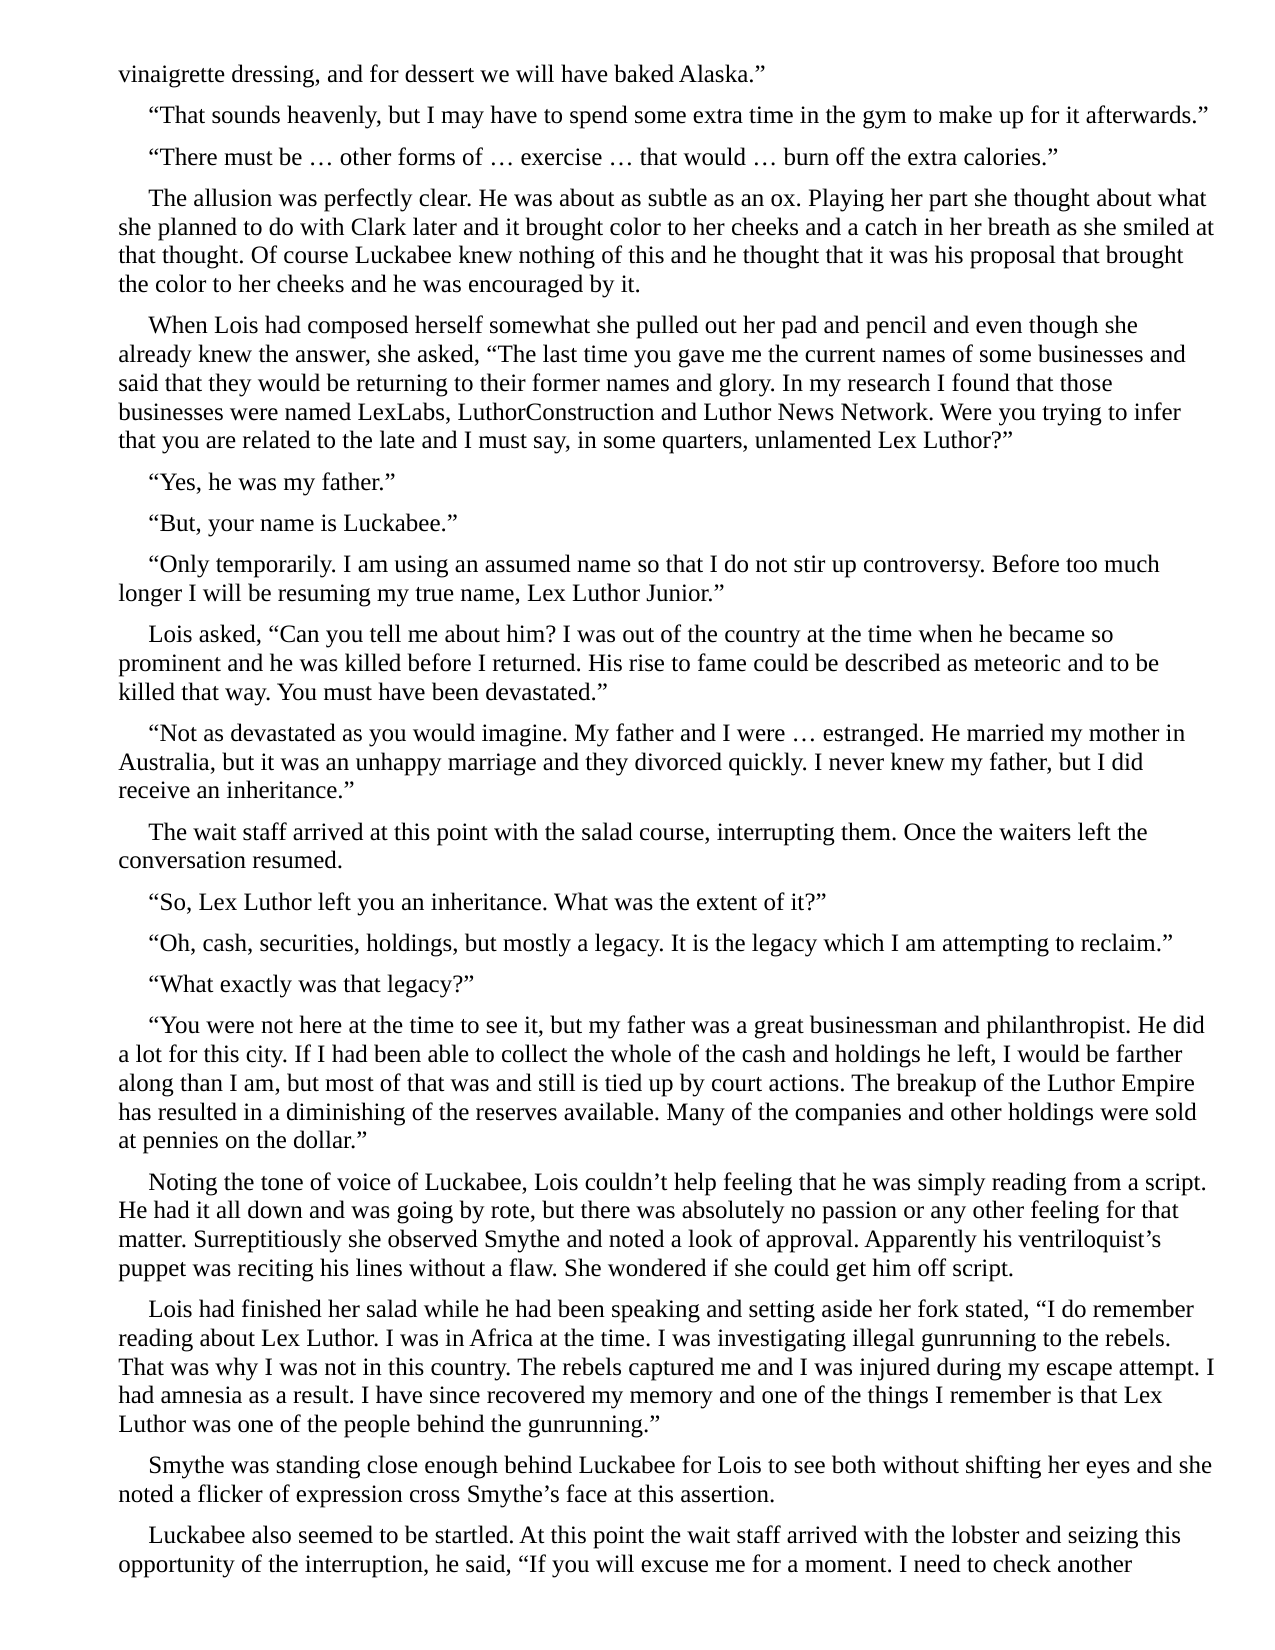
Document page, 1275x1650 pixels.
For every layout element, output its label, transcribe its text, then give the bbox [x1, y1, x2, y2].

text When Lois had composed herself somewhat she pulled out her pad and pencil and even though she already knew the answer, she asked, “The last time you gave me the current names of some businesses and said that they would be returning to their former names and glory. In my research I found that those businesses were named LexLabs, LuthorConstruction and Luthor News Network. Were you trying to infer that you are related to the late and I must say, in some quarters, unlamented Lex Luthor?” [118, 310, 1216, 454]
text “Yes, he was my father.” [118, 467, 1216, 495]
text The wait staff arrived at this point with the salad course, interrupting them. Once the waiters left the conversation resumed. [118, 817, 1216, 874]
text “Not as devastated as you would imagine. My father and I were … estranged. He married my mother in Australia, but it was an unhappy marriage and they divorced quickly. I never knew my father, but I did receive an inheritance.” [118, 718, 1216, 804]
text Luckabee also seemed to be startled. At this point the wait staff arrived with the lobster and seizing this opportunity of the interruption, he said, “If you will excuse me for a moment. I need to check another [118, 1520, 1216, 1578]
text “There must be … other forms of … exercise … that would … burn off the extra calories.” [118, 142, 1216, 170]
text vinaigrette dressing, and for dessert we will have baked Alaska.” [118, 59, 1216, 88]
text “But, your name is Luckabee.” [118, 508, 1216, 537]
text “Oh, cash, securities, holdings, but mostly a legacy. It is the legacy which I am attempting to reclaim.” [118, 928, 1216, 957]
text “Only temporarily. I am using an assumed name so that I do not stir up controversy. Before too much longer I will be resuming my true name, Lex Luthor Junior.” [118, 549, 1216, 607]
text Lois had finished her salad while he had been speaking and setting aside her fork stated, “I do remember reading about Lex Luthor. I was in Africa at the time. I was investigating illegal gunrunning to the rebels. That was why I was not in this country. The rebels captured me and I was injured during my escape attempt. I had amnesia as a result. I have since recovered my memory and one of the things I remember is that Lex Luthor was one of the people behind the gunrunning.” [118, 1294, 1216, 1438]
text Lois asked, “Can you tell me about him? I was out of the country at the time when he became so prominent and he was killed before I returned. His rise to fame could be described as meteoric and to be killed that way. You must have been devastated.” [118, 619, 1216, 705]
text The allusion was perfectly clear. He was about as subtle as an ox. Playing her part she thought about what she planned to do with Clark later and it brought color to her cheeks and a catch in her breath as she smiled at that thought. Of course Luckabee knew nothing of this and he thought that it was his proposal that brought the color to her cheeks and he was encouraged by it. [118, 183, 1216, 298]
text “You were not here at the time to see it, but my father was a great businessman and philanthropist. He did a lot for this city. If I had been able to collect the whole of the cash and holdings he left, I would be farther along than I am, but most of that was and still is tied up by court actions. The breakup of the Luthor Empire has resulted in a diminishing of the reserves available. Many of the companies and other holdings were sold at pennies on the dollar.” [118, 1010, 1216, 1154]
text Noting the tone of voice of Luckabee, Lois couldn’t help feeling that he was simply reading from a script. He had it all down and was going by rote, but there was absolutely no passion or any other feeling for that matter. Surreptitiously she observed Smythe and noted a look of approval. Apparently his ventriloquist’s puppet was reciting his lines without a flaw. She wondered if she could get him off script. [118, 1167, 1216, 1282]
text Smythe was standing close enough behind Luckabee for Lois to see both without shifting her eyes and she noted a flicker of expression cross Smythe’s face at this assertion. [118, 1450, 1216, 1508]
text “What exactly was that legacy?” [118, 969, 1216, 998]
text “That sounds heavenly, but I may have to spend some extra time in the gym to make up for it afterwards.” [118, 100, 1216, 129]
text “So, Lex Luthor left you an inheritance. What was the extent of it?” [118, 887, 1216, 915]
